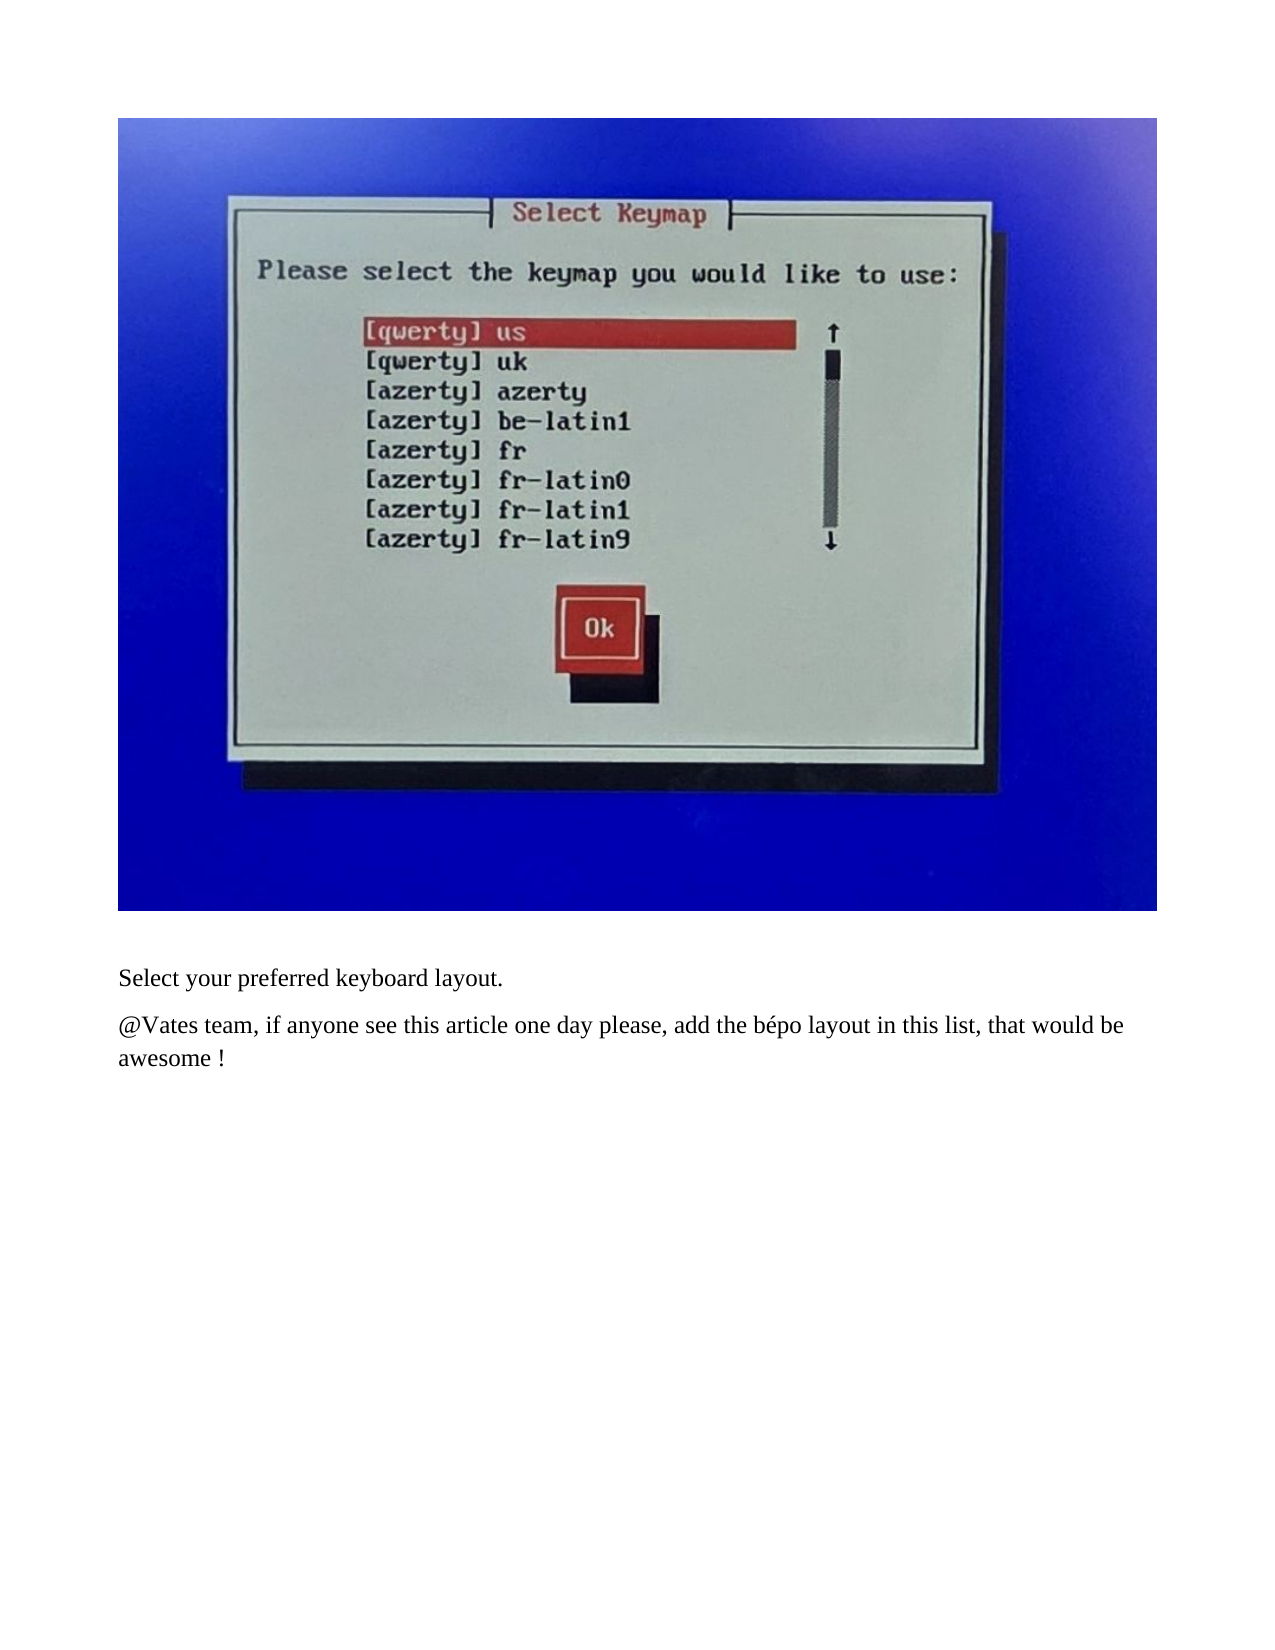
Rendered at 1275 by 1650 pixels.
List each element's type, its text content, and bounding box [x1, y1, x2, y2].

text @Vates team, if anyone see this article one day please, add the bépo layout in this list, that would be awesome ! [118, 1010, 1157, 1072]
text Select your preferred keyboard layout. [118, 963, 1157, 991]
picture [118, 118, 1157, 911]
